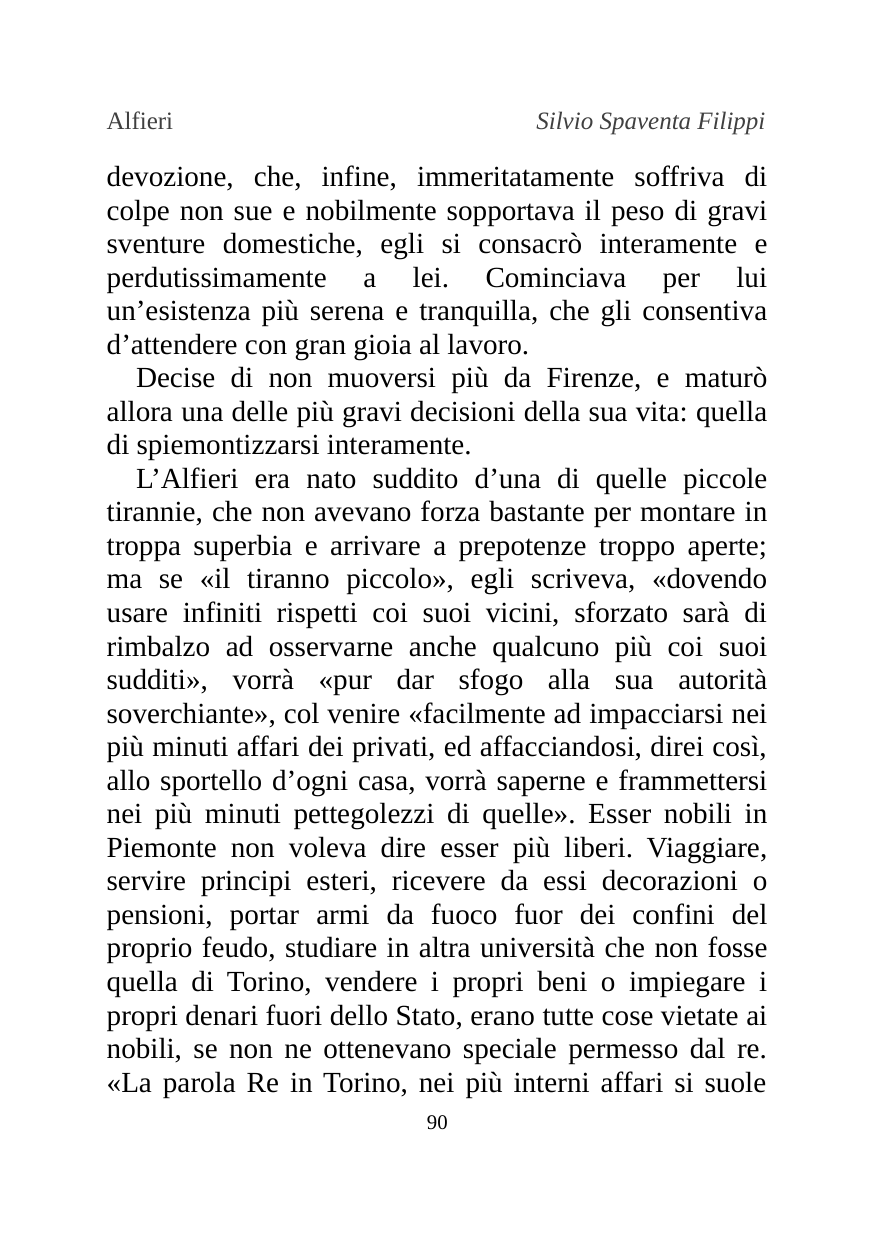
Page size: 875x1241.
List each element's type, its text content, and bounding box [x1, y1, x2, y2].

text devozione, che, infine, immeritatamente soffriva di colpe non sue e nobilmente sopportava il peso di gravi sventure domestiche, egli si consacrò interamente e perdutissimamente a lei. Cominciava per lui un’esistenza più serena e tranquilla, che gli consentiva d’attendere con gran gioia al lavoro. [106, 159, 768, 360]
text Decise di non muoversi più da Firenze, e maturò allora una delle più gravi decisioni della sua vita: quella di spiemontizzarsi interamente. [106, 360, 768, 461]
text L’Alfieri era nato suddito d’una di quelle piccole tirannie, che non avevano forza bastante per montare in troppa superbia e arrivare a prepotenze troppo aperte; ma se «il tiranno piccolo», egli scriveva, «dovendo usare infiniti rispetti coi suoi vicini, sforzato sarà di rimbalzo ad osservarne anche qualcuno più coi suoi sudditi», vorrà «pur dar sfogo alla sua autorità soverchiante», col venire «facilmente ad impacciarsi nei più minuti affari dei privati, ed affacciandosi, direi così, allo sportello d’ogni casa, vorrà saperne e frammettersi nei più minuti pettegolezzi di quelle». Esser nobili in Piemonte non voleva dire esser più liberi. Viaggiare, servire principi esteri, ricevere da essi decorazioni o pensioni, portar armi da fuoco fuor dei confini del proprio feudo, studiare in altra università che non fosse quella di Torino, vendere i propri beni o impiegare i propri denari fuori dello Stato, erano tutte cose vietate ai nobili, se non ne ottenevano speciale permesso dal re. «La parola Re in Torino, nei più interni affari si suole [106, 461, 768, 1098]
